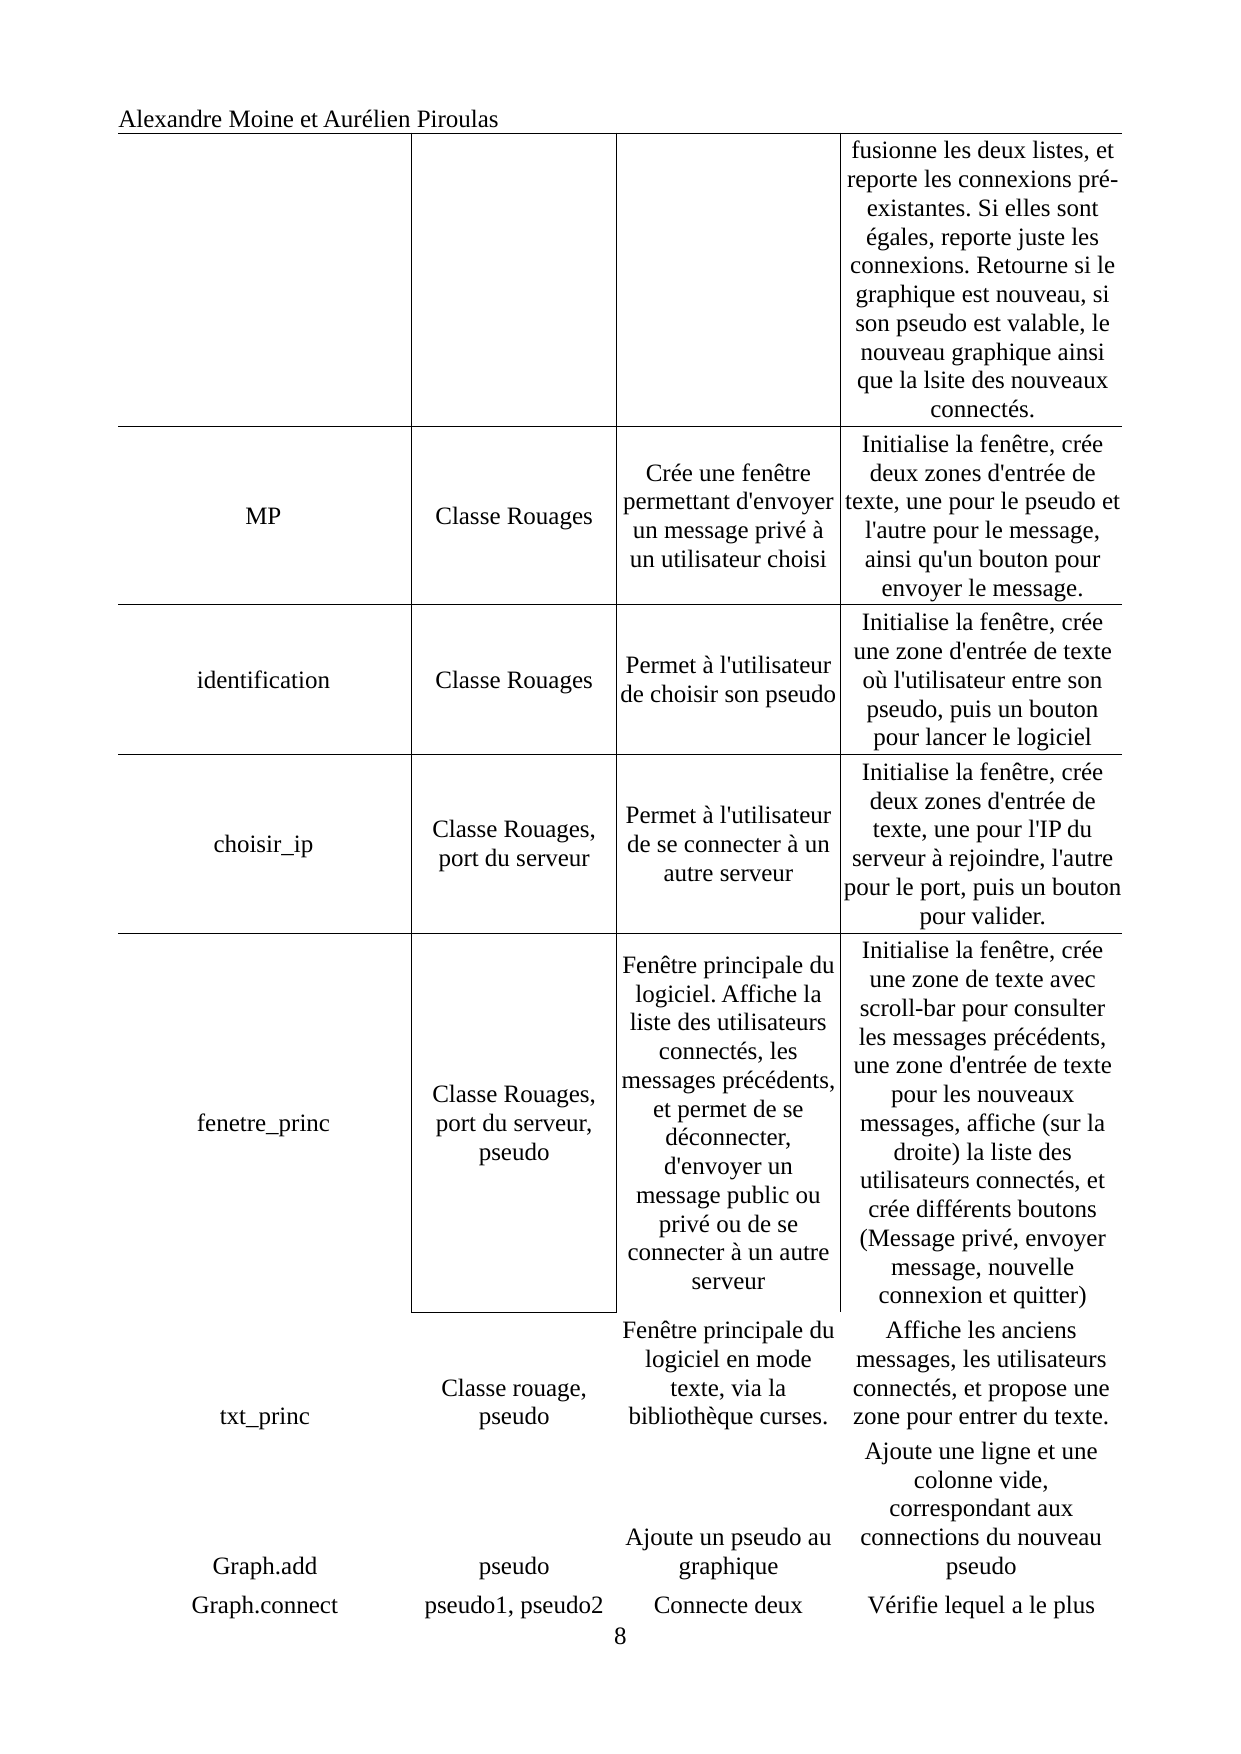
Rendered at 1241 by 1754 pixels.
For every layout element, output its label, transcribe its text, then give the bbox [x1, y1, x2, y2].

table_cell txt_princ [118, 1312, 411, 1433]
table_cell fusionne les deux listes, et reporte les connexions pré-existantes. Si elles sont égales, reporte juste les connexions. Retourne si le graphique est nouveau, si son pseudo est valable, le nouveau graphique ainsi que la lsite des nouveaux connectés. [841, 134, 1122, 426]
table_cell Vérifie lequel a le plus [840, 1583, 1122, 1621]
table_cell identification [118, 605, 411, 754]
table_cell Classe Rouages, port du serveur, pseudo [412, 934, 616, 1312]
table_cell Fenêtre principale du logiciel. Affiche la liste des utilisateurs connectés, les messages précédents, et permet de se déconnecter, d'envoyer un message public ou privé ou de se connecter à un autre serveur [617, 934, 840, 1312]
table_cell pseudo [411, 1433, 616, 1583]
table_cell Ajoute un pseudo au graphique [616, 1433, 840, 1583]
table_cell MP [118, 427, 411, 604]
table_cell fenetre_princ [118, 934, 411, 1312]
table_cell [412, 134, 616, 426]
table_cell Affiche les anciens messages, les utilisateurs connectés, et propose une zone pour entrer du texte. [840, 1312, 1122, 1433]
table_cell pseudo1, pseudo2 [411, 1583, 616, 1621]
table_cell Permet à l'utilisateur de se connecter à un autre serveur [617, 755, 840, 932]
table_cell Ajoute une ligne et une colonne vide, correspondant aux connections du nouveau pseudo [840, 1433, 1122, 1583]
table_cell Classe Rouages, port du serveur [412, 755, 616, 932]
table_cell Initialise la fenêtre, crée deux zones d'entrée de texte, une pour le pseudo et l'autre pour le message, ainsi qu'un bouton pour envoyer le message. [841, 427, 1122, 604]
table_cell [118, 134, 411, 426]
table_cell Initialise la fenêtre, crée une zone d'entrée de texte où l'utilisateur entre son pseudo, puis un bouton pour lancer le logiciel [841, 605, 1122, 754]
table_cell Classe Rouages [412, 427, 616, 604]
table_cell Graph.add [118, 1433, 411, 1583]
table_cell Graph.connect [118, 1583, 411, 1621]
table_cell choisir_ip [118, 755, 411, 932]
table_cell [617, 134, 840, 426]
table_cell Connecte deux [616, 1583, 840, 1621]
table_cell Classe Rouages [412, 605, 616, 754]
table_cell Fenêtre principale du logiciel en mode texte, via la bibliothèque curses. [616, 1312, 840, 1433]
table_cell Initialise la fenêtre, crée une zone de texte avec scroll-bar pour consulter les messages précédents, une zone d'entrée de texte pour les nouveaux messages, affiche (sur la droite) la liste des utilisateurs connectés, et crée différents boutons (Message privé, envoyer message, nouvelle connexion et quitter) [841, 934, 1122, 1312]
table_cell Initialise la fenêtre, crée deux zones d'entrée de texte, une pour l'IP du serveur à rejoindre, l'autre pour le port, puis un bouton pour valider. [841, 755, 1122, 932]
table_cell Permet à l'utilisateur de choisir son pseudo [617, 605, 840, 754]
table_cell Classe rouage, pseudo [411, 1313, 616, 1433]
table_cell Crée une fenêtre permettant d'envoyer un message privé à un utilisateur choisi [617, 427, 840, 604]
